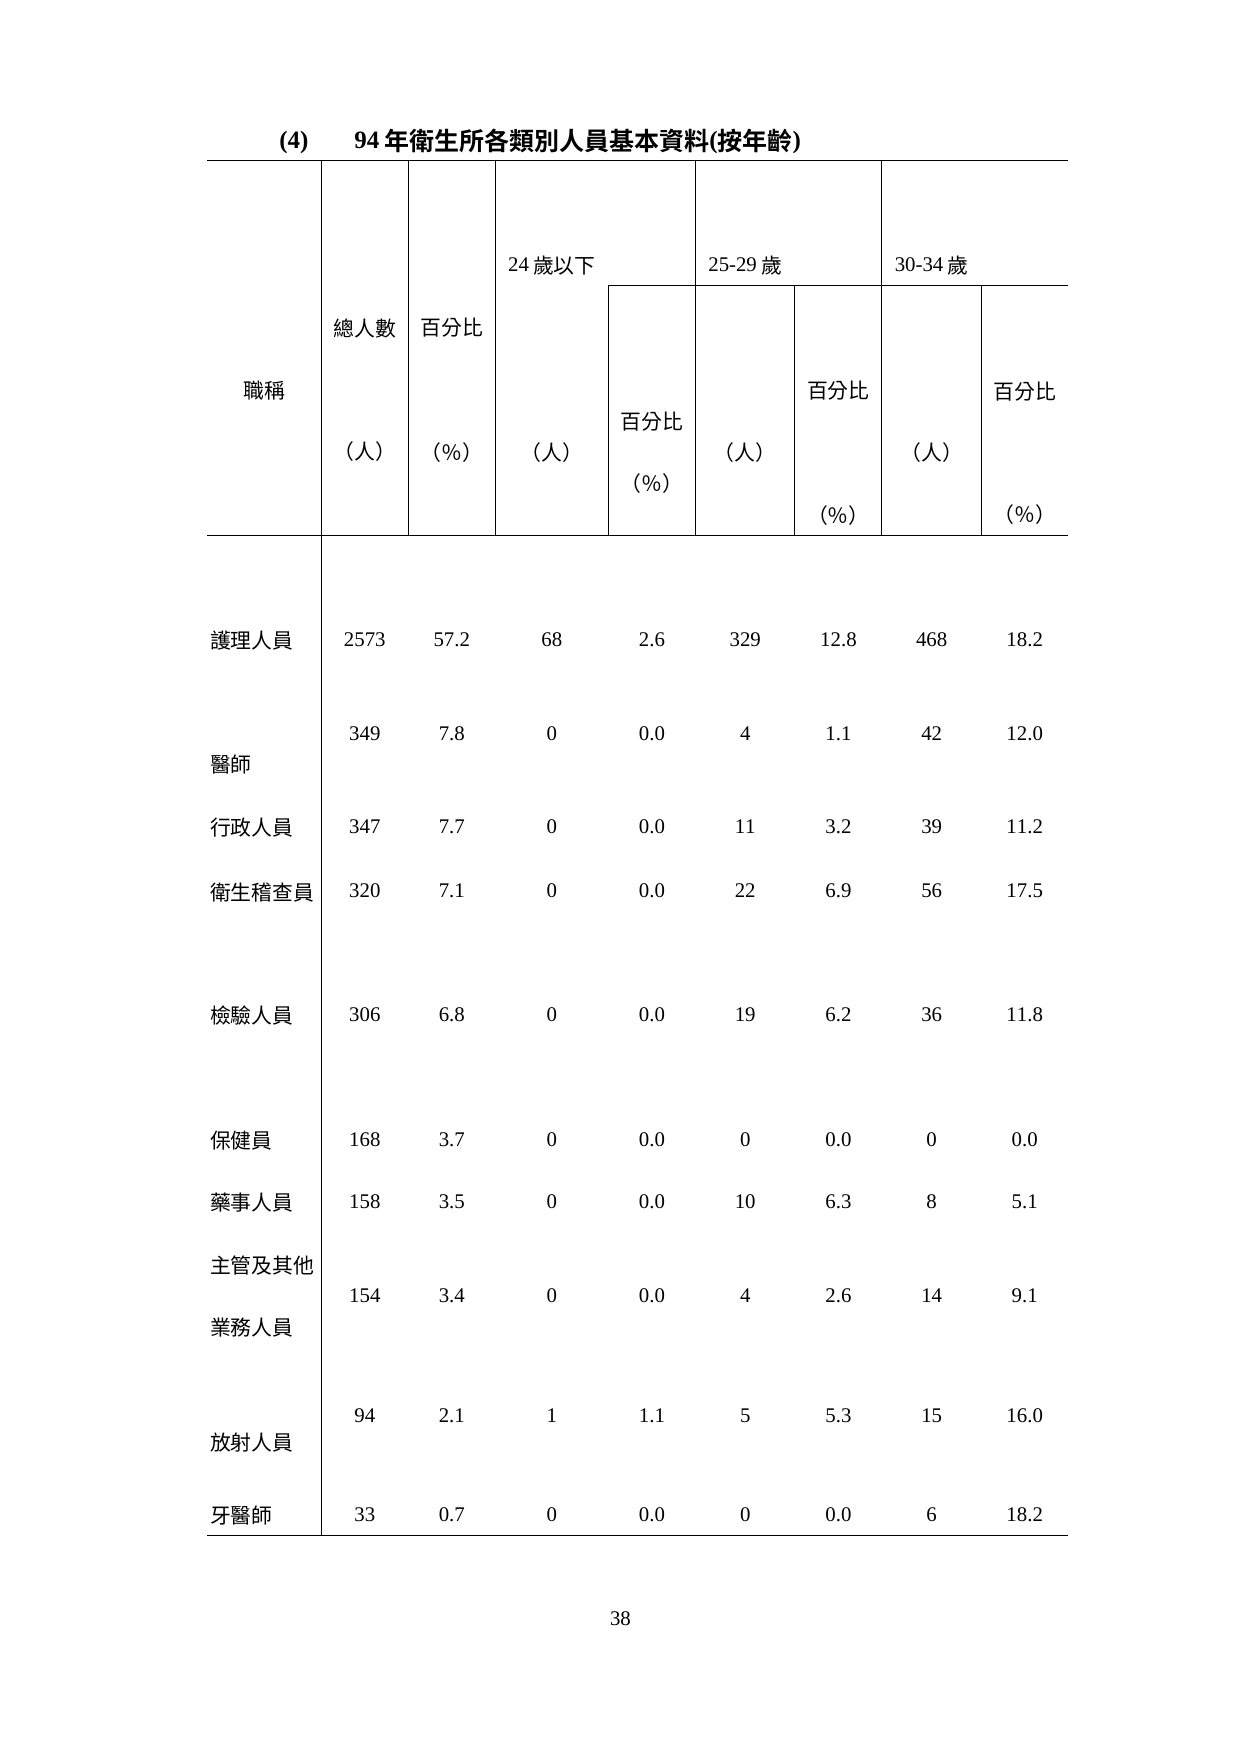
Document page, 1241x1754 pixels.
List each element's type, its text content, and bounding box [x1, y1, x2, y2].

table_cell 百分比 （％） [609, 286, 695, 535]
table_cell 2.1 [408, 1348, 495, 1463]
table_cell 7.1 [408, 848, 495, 912]
table_cell 4 [695, 1223, 794, 1347]
table_cell 0.0 [608, 660, 695, 784]
table_cell 放射人員 [207, 1348, 321, 1463]
table_cell 68 [495, 536, 608, 660]
table_header 總人數 （人） [322, 161, 408, 535]
table_cell 36 [882, 912, 981, 1035]
table_cell 17.5 [981, 848, 1068, 912]
table_cell 33 [322, 1463, 408, 1535]
table_cell 22 [695, 848, 794, 912]
table_cell 0 [495, 1035, 608, 1160]
list 94年衛生所各類別人員基本資料(按年齡) [148, 97, 1092, 160]
table_cell 5 [695, 1348, 794, 1463]
table_header 百分比 （％） [409, 161, 495, 535]
table_cell 1.1 [608, 1348, 695, 1463]
table_header 24歲以下 [496, 161, 608, 285]
table_cell 3.7 [408, 1035, 495, 1160]
table_cell 11.8 [981, 912, 1068, 1035]
table_cell 16.0 [981, 1348, 1068, 1463]
table_cell 8 [882, 1160, 981, 1222]
table_cell 468 [882, 536, 981, 660]
table_header 25-29歲 [696, 161, 794, 285]
table_cell 19 [695, 912, 794, 1035]
table_cell 5.1 [981, 1160, 1068, 1222]
table_cell 0.0 [608, 912, 695, 1035]
table_cell 12.0 [981, 660, 1068, 784]
table_cell 0 [495, 848, 608, 912]
table_cell 保健員 [207, 1035, 321, 1160]
table_cell 0 [695, 1463, 794, 1535]
table_cell 0 [495, 912, 608, 1035]
table_cell 4 [695, 660, 794, 784]
table_cell 7.8 [408, 660, 495, 784]
table_cell 6 [882, 1463, 981, 1535]
table_cell 42 [882, 660, 981, 784]
table_cell 0.0 [795, 1035, 882, 1160]
table_cell 0.0 [795, 1463, 882, 1535]
table_cell 2573 [322, 536, 408, 660]
table_header [608, 161, 695, 285]
table_cell 154 [322, 1223, 408, 1347]
table_cell 6.2 [795, 912, 882, 1035]
table_cell 6.9 [795, 848, 882, 912]
table_cell 347 [322, 785, 408, 847]
table_cell 0 [882, 1035, 981, 1160]
table_cell 0.0 [608, 1160, 695, 1222]
table_cell （人） [696, 286, 794, 535]
table_cell 18.2 [981, 536, 1068, 660]
table_cell 329 [695, 536, 794, 660]
table_header [981, 161, 1068, 285]
table_cell 7.7 [408, 785, 495, 847]
table_cell 18.2 [981, 1463, 1068, 1535]
table_cell 1 [495, 1348, 608, 1463]
table_cell 6.8 [408, 912, 495, 1035]
table_cell （人） [882, 286, 981, 535]
table_cell 藥事人員 [207, 1160, 321, 1222]
table_cell 94 [322, 1348, 408, 1463]
table_cell 0 [695, 1035, 794, 1160]
table_cell 320 [322, 848, 408, 912]
table_cell 牙醫師 [207, 1463, 321, 1535]
table_cell 百分比 （％） [795, 286, 881, 535]
table_cell 3.5 [408, 1160, 495, 1222]
table_cell 349 [322, 660, 408, 784]
table_cell 檢驗人員 [207, 912, 321, 1035]
table_cell 2.6 [795, 1223, 882, 1347]
table_cell 168 [322, 1035, 408, 1160]
table_header [795, 161, 881, 285]
table_cell （人） [496, 285, 608, 535]
table_cell 衛生稽查員 [207, 848, 321, 912]
table_cell 12.8 [795, 536, 882, 660]
table_cell 0.0 [608, 1035, 695, 1160]
table_cell 3.2 [795, 785, 882, 847]
table_cell 百分比 （％） [982, 286, 1068, 535]
table_cell 護理人員 [207, 536, 321, 660]
table_cell 0 [495, 1160, 608, 1222]
table_cell 0.7 [408, 1463, 495, 1535]
table_cell 10 [695, 1160, 794, 1222]
table_cell 1.1 [795, 660, 882, 784]
table_cell 158 [322, 1160, 408, 1222]
table_cell 57.2 [408, 536, 495, 660]
table_cell 56 [882, 848, 981, 912]
table_cell 14 [882, 1223, 981, 1347]
table_cell 0 [495, 660, 608, 784]
table_cell 0 [495, 1223, 608, 1347]
table_cell 11 [695, 785, 794, 847]
table_header 30-34歲 [882, 161, 981, 285]
table_cell 0 [495, 1463, 608, 1535]
table_cell 主管及其他業務人員 [207, 1223, 321, 1347]
table_cell 5.3 [795, 1348, 882, 1463]
table_cell 0.0 [981, 1035, 1068, 1160]
table_cell 0.0 [608, 1463, 695, 1535]
table_cell 2.6 [608, 536, 695, 660]
table_header 職稱 [207, 161, 321, 535]
table_cell 醫師 [207, 660, 321, 784]
table_cell 6.3 [795, 1160, 882, 1222]
table_cell 0 [495, 785, 608, 847]
table_cell 0.0 [608, 785, 695, 847]
table_cell 9.1 [981, 1223, 1068, 1347]
table_cell 39 [882, 785, 981, 847]
table_cell 0.0 [608, 848, 695, 912]
table_cell 15 [882, 1348, 981, 1463]
table_cell 3.4 [408, 1223, 495, 1347]
table_cell 306 [322, 912, 408, 1035]
table_cell 0.0 [608, 1223, 695, 1347]
table_cell 行政人員 [207, 785, 321, 847]
table_cell 11.2 [981, 785, 1068, 847]
